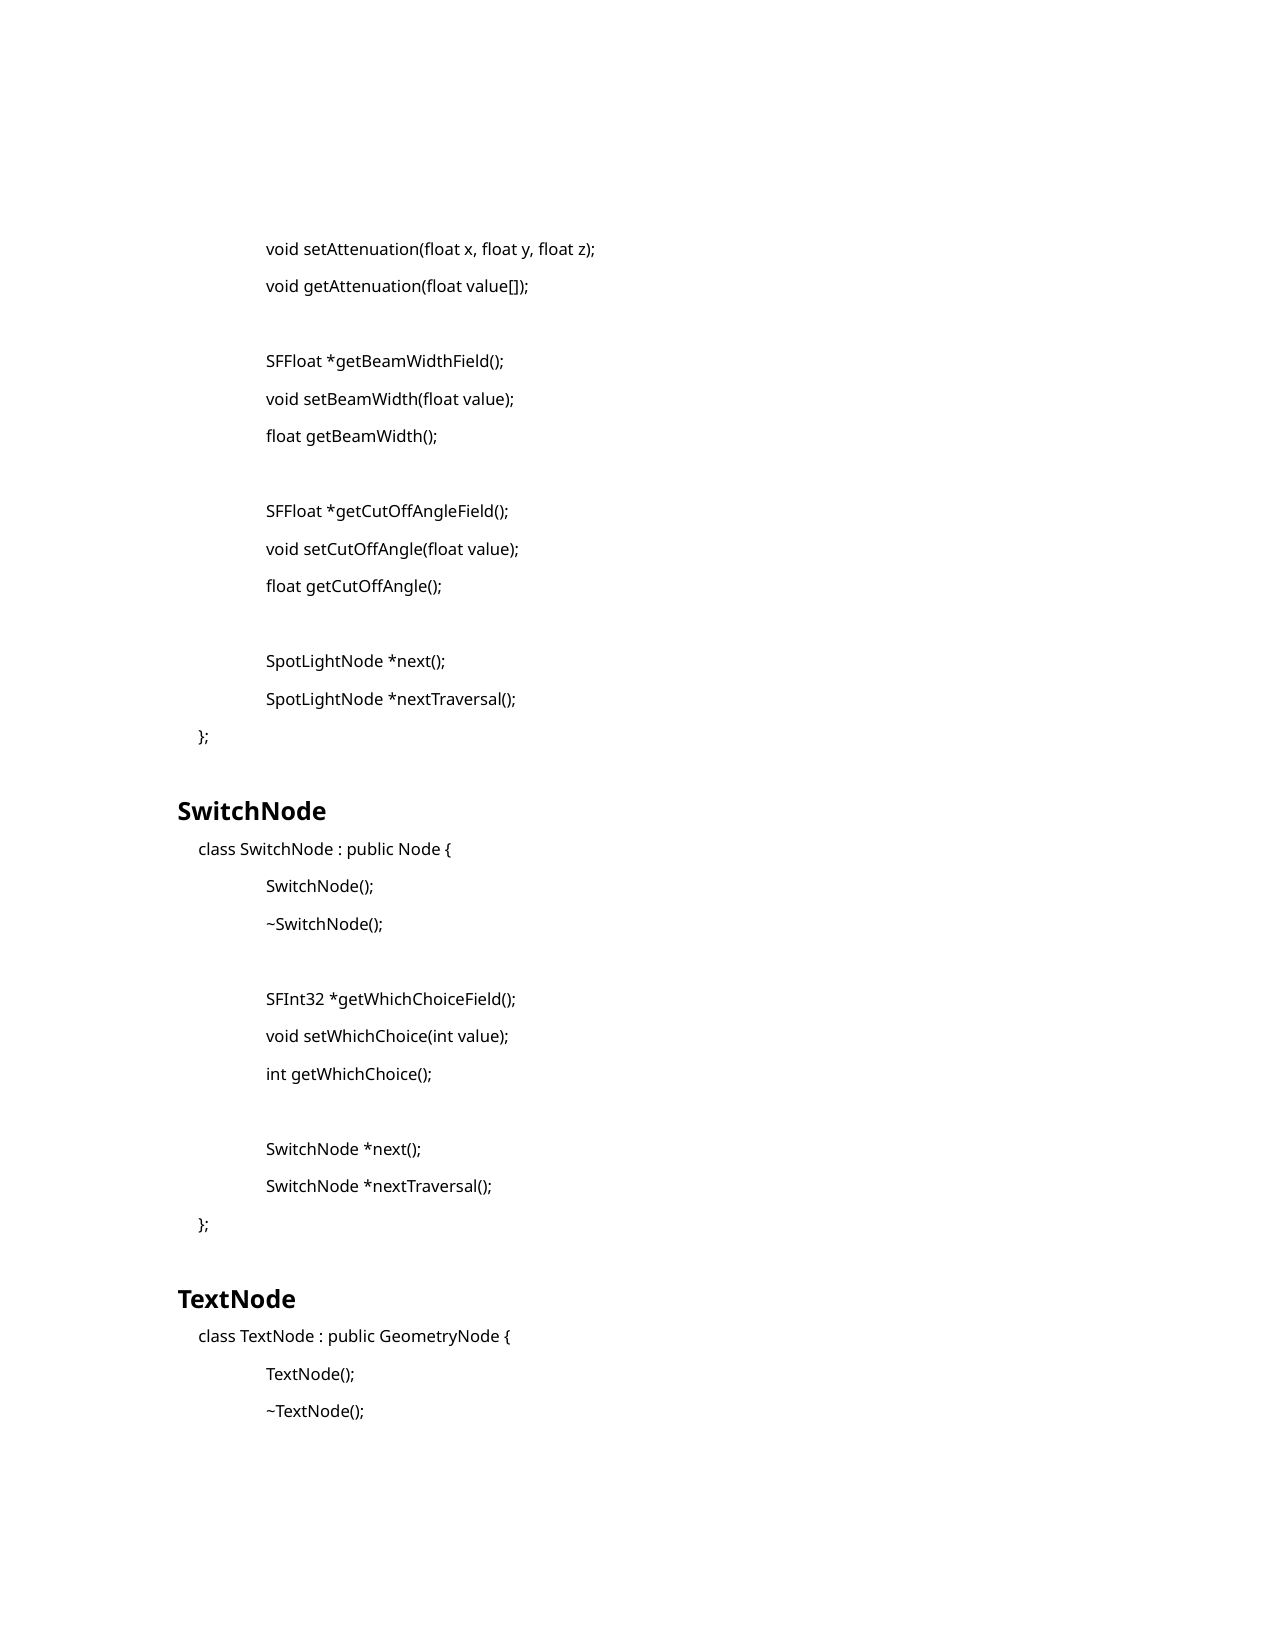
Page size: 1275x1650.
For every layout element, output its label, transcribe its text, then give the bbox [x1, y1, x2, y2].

text TextNode(); [198, 1355, 1098, 1392]
text ~SwitchNode(); [198, 905, 1098, 942]
text void setCutOffAngle(float value); [198, 530, 1098, 567]
text int getWhichChoice(); [198, 1055, 1098, 1092]
text float getCutOffAngle(); [198, 567, 1098, 605]
text }; [198, 717, 1098, 755]
text SwitchNode(); [198, 867, 1098, 905]
subtitle SwitchNode [177, 792, 1098, 830]
text void setWhichChoice(int value); [198, 1017, 1098, 1055]
text SpotLightNode *nextTraversal(); [198, 680, 1098, 717]
text float getBeamWidth(); [198, 417, 1098, 455]
text SwitchNode *next(); [198, 1130, 1098, 1167]
text class SwitchNode : public Node { [198, 830, 1098, 867]
text SFFloat *getBeamWidthField(); [198, 342, 1098, 380]
text ~TextNode(); [198, 1392, 1098, 1430]
text SpotLightNode *next(); [198, 642, 1098, 680]
text void getAttenuation(float value[]); [198, 267, 1098, 305]
text void setAttenuation(float x, float y, float z); [198, 230, 1098, 267]
text SFInt32 *getWhichChoiceField(); [198, 980, 1098, 1017]
text SFFloat *getCutOffAngleField(); [198, 492, 1098, 530]
text }; [198, 1205, 1098, 1242]
text SwitchNode *nextTraversal(); [198, 1167, 1098, 1205]
subtitle TextNode [177, 1280, 1098, 1317]
text void setBeamWidth(float value); [198, 380, 1098, 417]
text class TextNode : public GeometryNode { [198, 1317, 1098, 1355]
